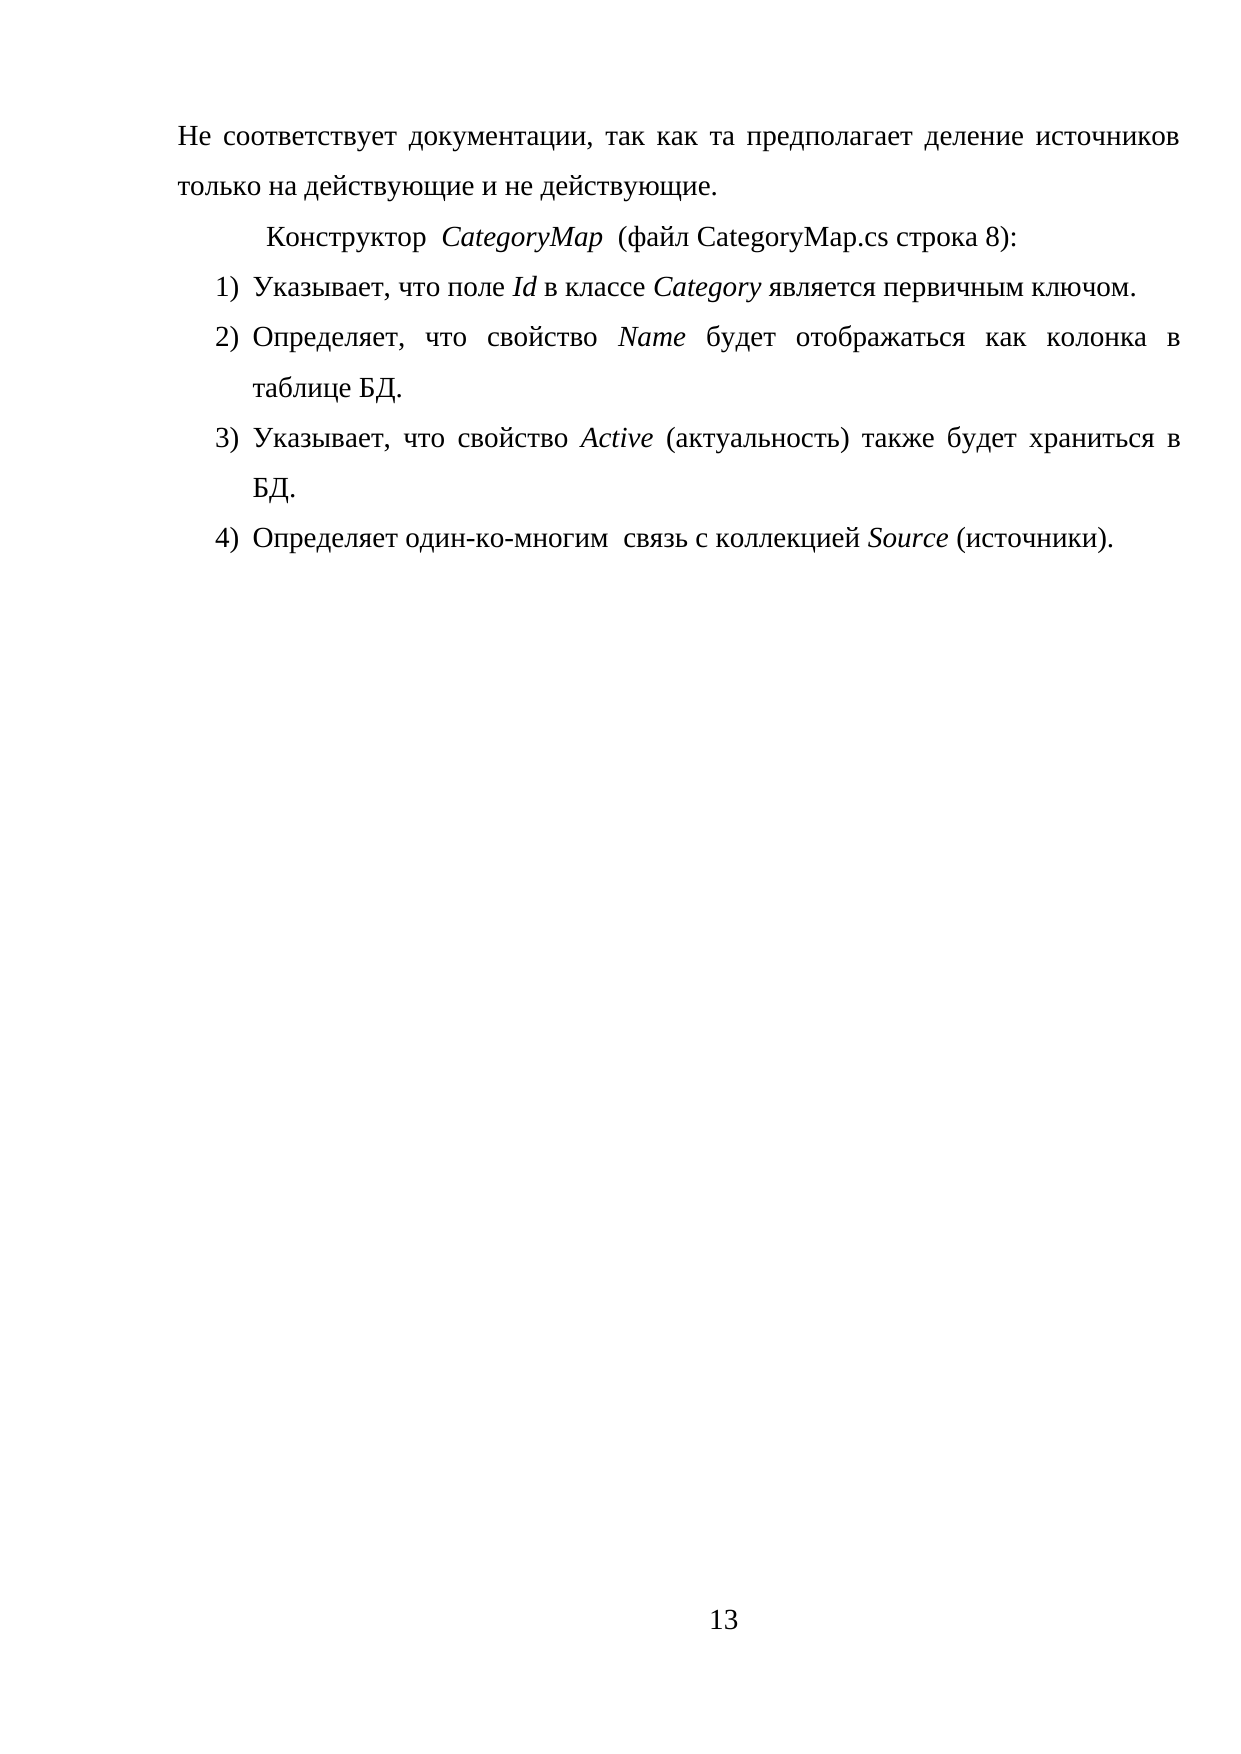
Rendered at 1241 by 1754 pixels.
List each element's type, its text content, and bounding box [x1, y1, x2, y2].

text Конструктор CategoryMap (файл CategoryMap.cs строка 8): [177, 219, 1181, 252]
list Указывает, что свойство Active (актуальность) также будет храниться в БД. [215, 420, 1181, 504]
text Не соответствует документации, так как та предполагает деление источников только на действующие и не действующие. [177, 118, 1181, 202]
list Определяет, что свойство Name будет отображаться как колонка в таблице БД. [215, 319, 1181, 403]
list Определяет один-ко-многим связь с коллекцией Source (источники). [215, 521, 1181, 554]
list Указывает, что поле Id в классе Category является первичным ключом. [215, 269, 1181, 303]
